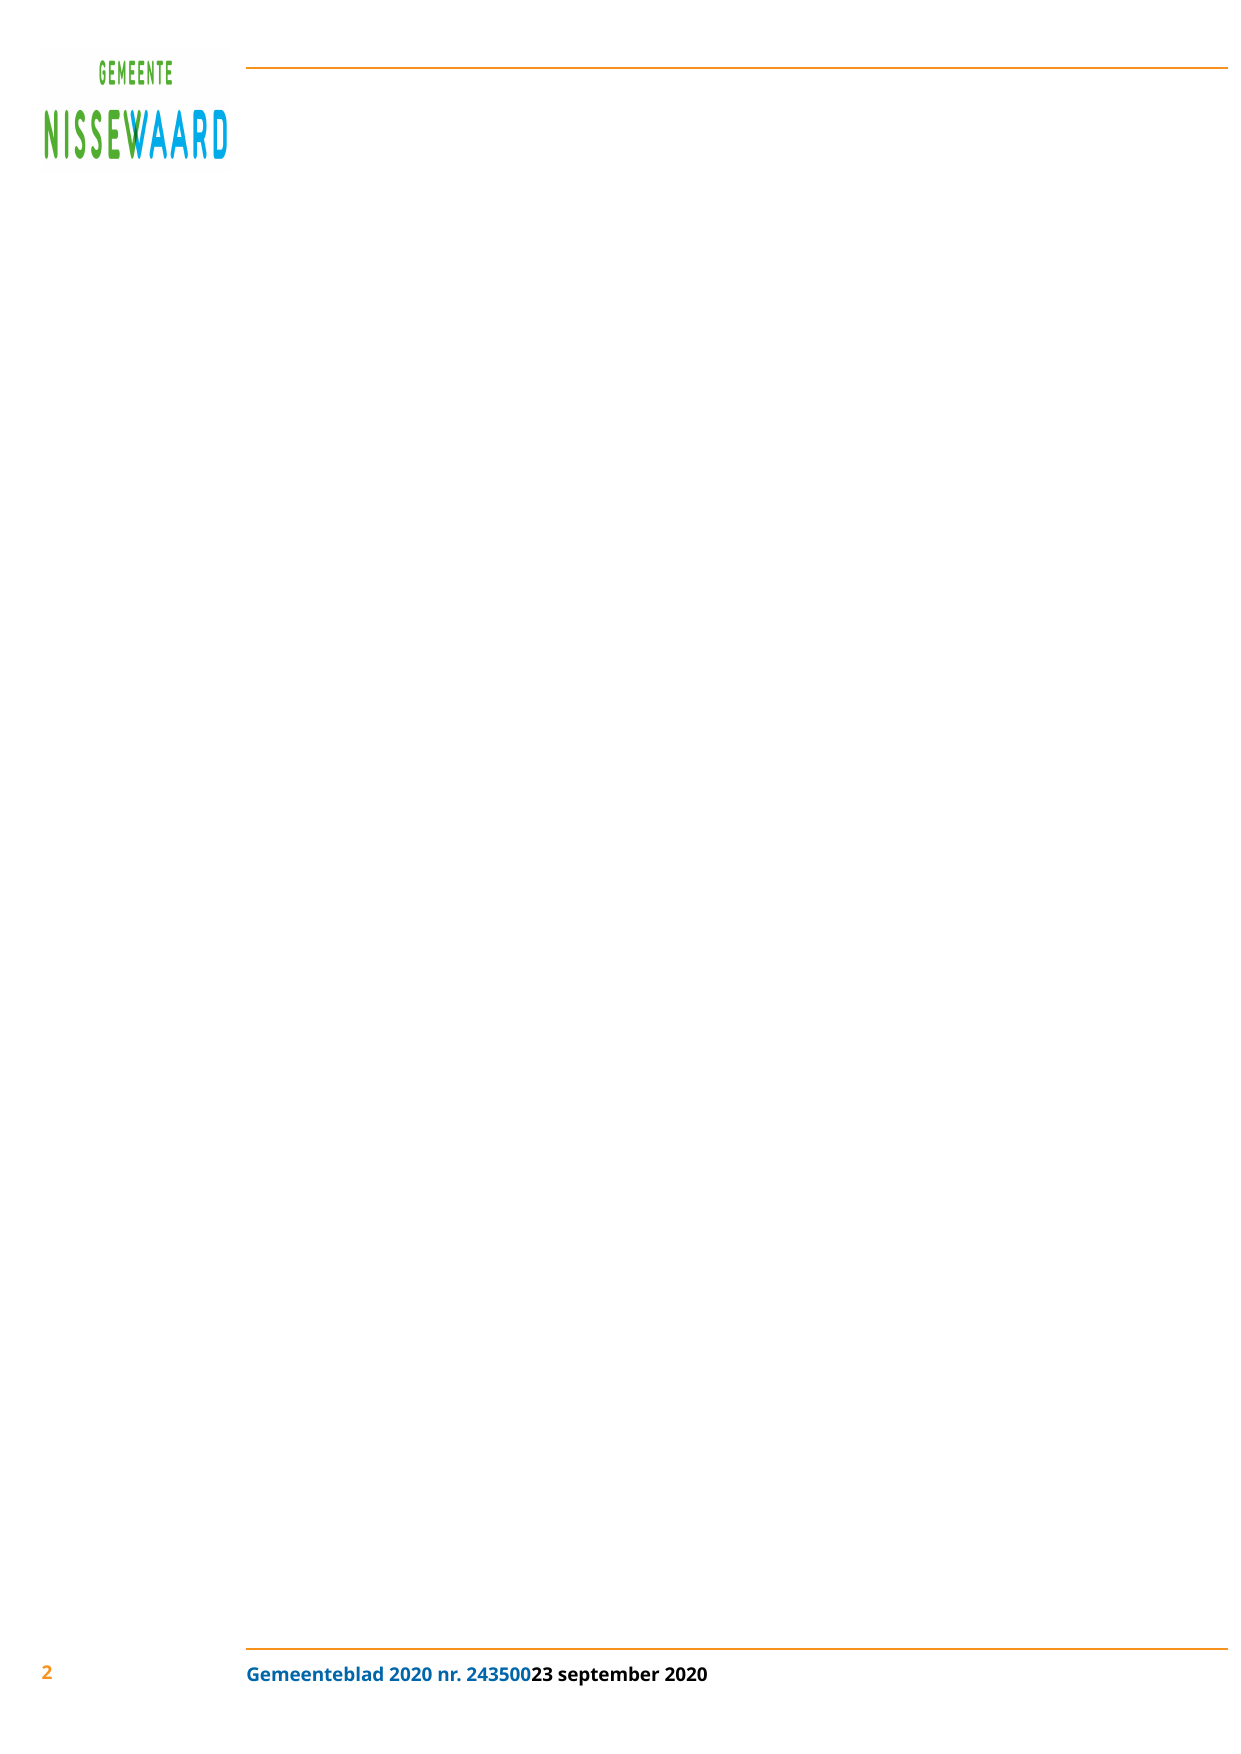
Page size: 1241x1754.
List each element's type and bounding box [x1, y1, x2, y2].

picture [41, 47, 231, 172]
